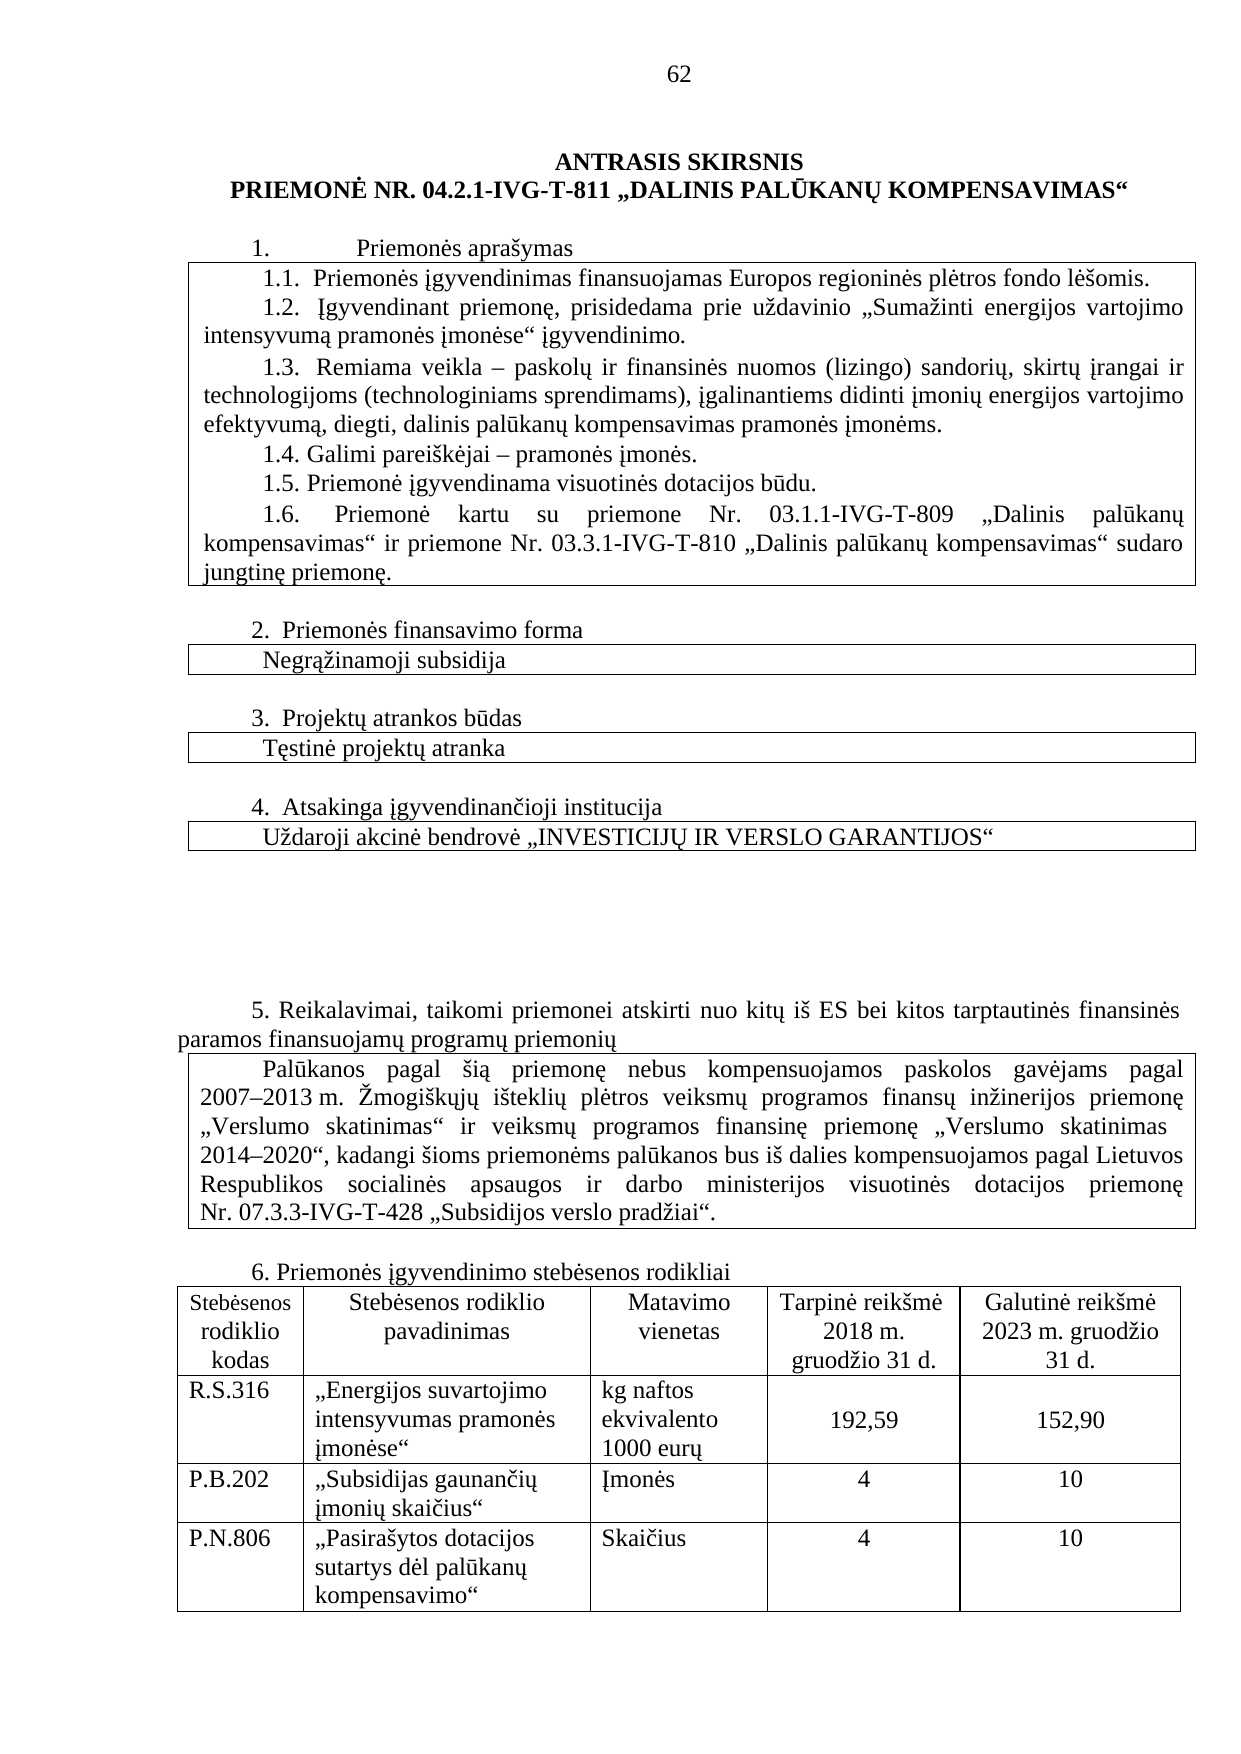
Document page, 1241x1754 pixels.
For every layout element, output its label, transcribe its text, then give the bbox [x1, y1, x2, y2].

table_cell kg naftos ekvivalento 1000 eurų [591, 1376, 767, 1463]
table_header Negrąžinamoji subsidija [189, 645, 1195, 674]
table_header Palūkanos pagal šią priemonę nebus kompensuojamos paskolos gavėjams pagal 2007–2013 m. Žmogiškųjų išteklių plėtros veiksmų programos finansų inžinerijos priemonę „Verslumo skatinimas“ ir veiksmų programos finansinę priemonę „Verslumo skatinimas 2014–2020“, kadangi šioms priemonėms palūkanos bus iš dalies kompensuojamos pagal Lietuvos Respublikos socialinės apsaugos ir darbo ministerijos visuotinės dotacijos priemonę Nr. 07.3.3-IVG-T-428 „Subsidijos verslo pradžiai“. [189, 1054, 1195, 1228]
table_header 1.1. Priemonės įgyvendinimas finansuojamas Europos regioninės plėtros fondo lėšomis. [189, 263, 1195, 292]
table_cell 1.2. Įgyvendinant priemonę, prisidedama prie uždavinio „Sumažinti energijos vartojimo intensyvumą pramonės įmonėse“ įgyvendinimo. [189, 292, 1195, 352]
table_cell P.N.806 [178, 1523, 303, 1611]
table_header Uždaroji akcinė bendrovė „INVESTICIJŲ IR VERSLO GARANTIJOS“ [189, 822, 1195, 850]
table_cell „Subsidijas gaunančių įmonių skaičius“ [304, 1464, 590, 1522]
text 1. Priemonės aprašymas [215, 233, 1181, 262]
table_cell R.S.316 [178, 1376, 303, 1463]
table_header Stebėsenos rodiklio kodas [178, 1287, 303, 1374]
table_cell 10 [961, 1523, 1180, 1611]
table_header Matavimo vienetas [591, 1287, 767, 1374]
table_cell 1.6. Priemonė kartu su priemone Nr. 03.1.1-IVG-T-809 „Dalinis palūkanų kompensavimas“ ir priemone Nr. 03.3.1-IVG-T-810 „Dalinis palūkanų kompensavimas“ sudaro jungtinę priemonę. [189, 499, 1195, 585]
table_cell 1.4. Galimi pareiškėjai – pramonės įmonės. 1.5. Priemonė įgyvendinama visuotinės dotacijos būdu. [189, 439, 1195, 499]
text PRIEMONĖ NR. 04.2.1-IVG-T-811 „DALINIS PALŪKANŲ KOMPENSAVIMAS“ [177, 176, 1181, 204]
table_header Stebėsenos rodiklio pavadinimas [304, 1287, 590, 1374]
table_header Galutinė reikšmė 2023 m. gruodžio 31 d. [961, 1287, 1180, 1374]
text ANTRASIS SKIRSNIS [177, 147, 1181, 176]
text 3. Projektų atrankos būdas [251, 703, 1181, 732]
table_cell 4 [768, 1464, 959, 1522]
table_cell 1.3. Remiama veikla – paskolų ir finansinės nuomos (lizingo) sandorių, skirtų įrangai ir technologijoms (technologiniams sprendimams), įgalinantiems didinti įmonių energijos vartojimo efektyvumą, diegti, dalinis palūkanų kompensavimas pramonės įmonėms. [189, 352, 1195, 439]
table_header Tarpinė reikšmė 2018 m. gruodžio 31 d. [768, 1287, 959, 1374]
table_cell 192,59 [768, 1376, 959, 1463]
text 2. Priemonės finansavimo forma [251, 615, 1181, 644]
table_cell 4 [768, 1523, 959, 1611]
table_cell 10 [961, 1464, 1180, 1522]
table_cell Įmonės [591, 1464, 767, 1522]
text 5. Reikalavimai, taikomi priemonei atskirti nuo kitų iš ES bei kitos tarptautinės finansinės paramos finansuojamų programų priemonių [177, 995, 1181, 1053]
table_cell 152,90 [961, 1376, 1180, 1463]
table_cell „Pasirašytos dotacijos sutartys dėl palūkanų kompensavimo“ [304, 1523, 590, 1611]
text 4. Atsakinga įgyvendinančioji institucija [251, 792, 1181, 821]
table_cell „Energijos suvartojimo intensyvumas pramonės įmonėse“ [304, 1376, 590, 1463]
table_cell Skaičius [591, 1523, 767, 1611]
text 6. Priemonės įgyvendinimo stebėsenos rodikliai [177, 1257, 1181, 1286]
table_cell P.B.202 [178, 1464, 303, 1522]
table_header Tęstinė projektų atranka [189, 733, 1195, 762]
